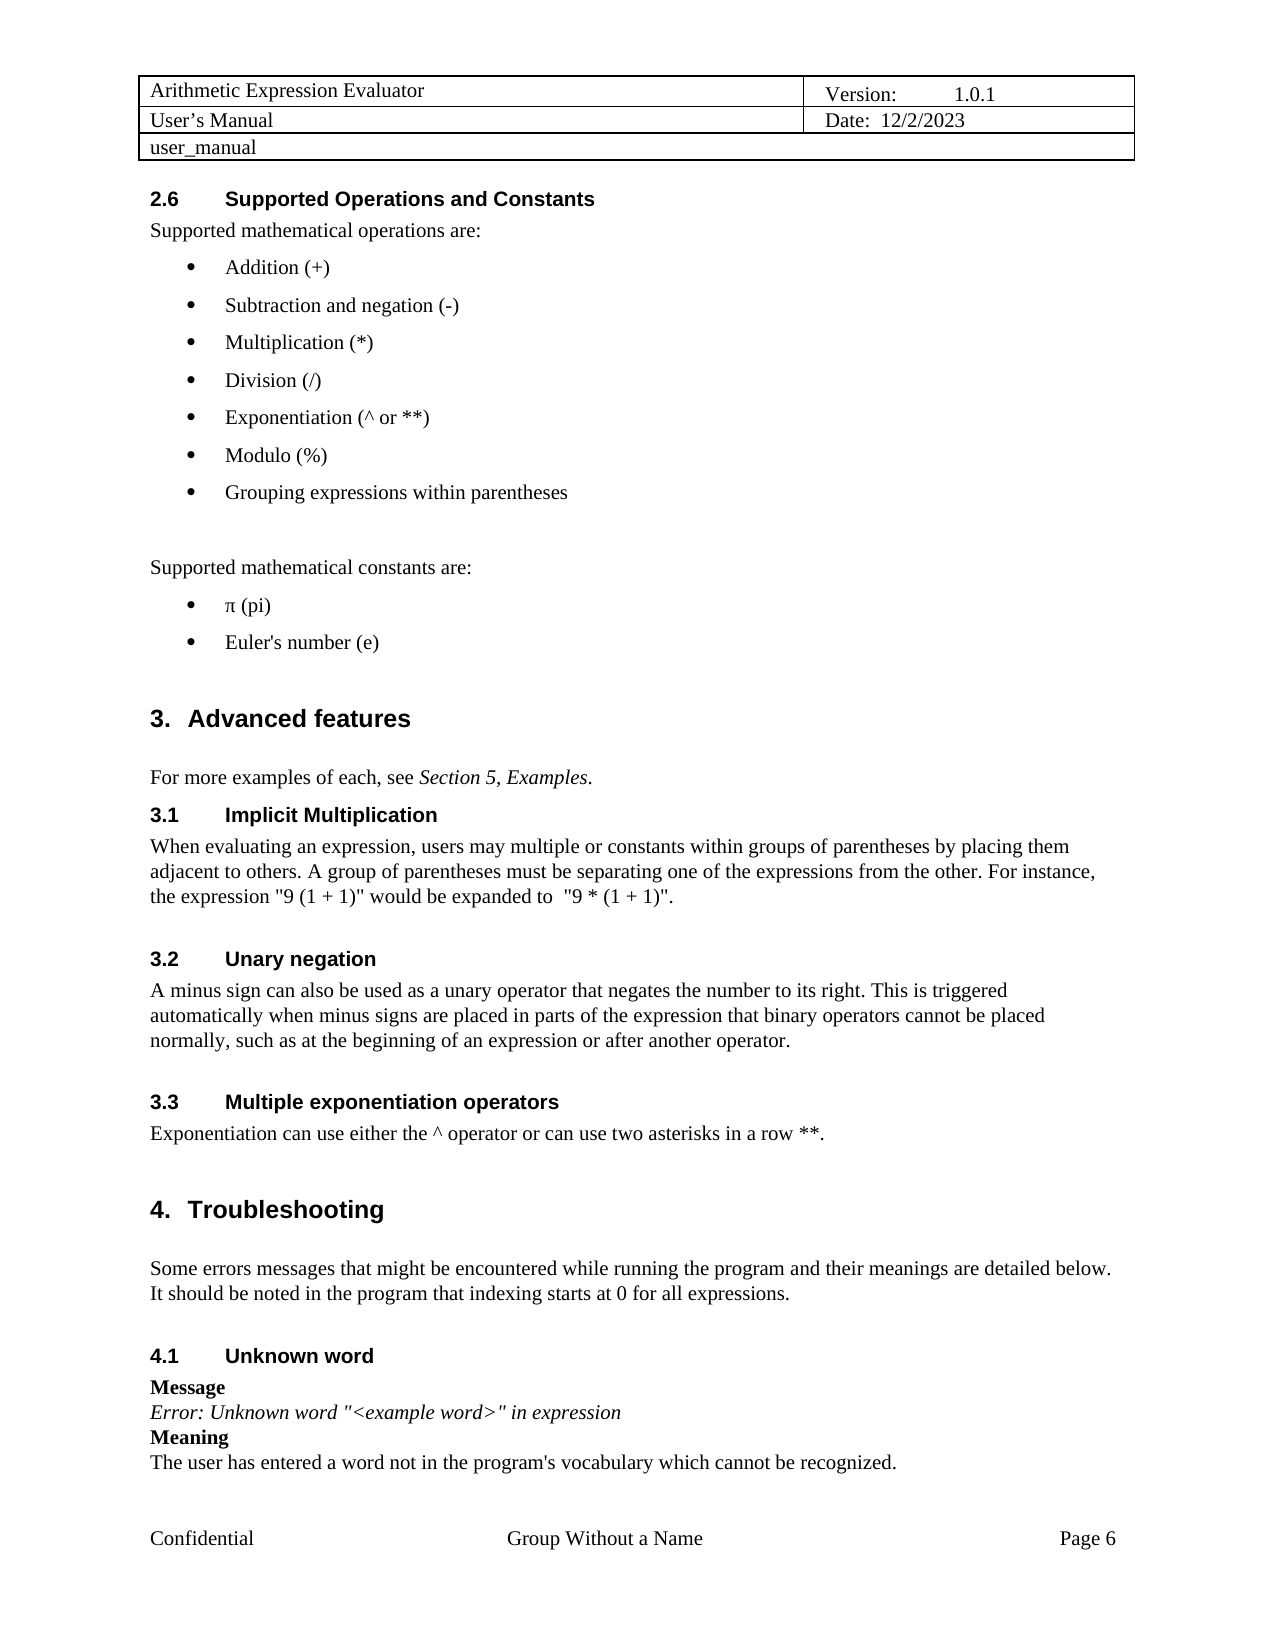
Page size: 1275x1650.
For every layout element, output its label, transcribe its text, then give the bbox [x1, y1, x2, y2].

text Error: Unknown word "<example word>" in expression [150, 1399, 1125, 1424]
text Supported mathematical constants are: [150, 554, 1125, 579]
text Message [150, 1374, 1125, 1399]
list Addition (+) [187, 254, 1125, 279]
text Exponentiation can use either the ^ operator or can use two asterisks in a row **. [150, 1120, 1125, 1145]
text The user has entered a word not in the program's vocabulary which cannot be recognized. [150, 1449, 1125, 1474]
text When evaluating an expression, users may multiple or constants within groups of parentheses by placing them adjacent to others. A group of parentheses must be separating one of the expressions from the other. For instance, the expression "9 (1 + 1)" would be expanded to "9 * (1 + 1)". [150, 833, 1125, 908]
list Division (/) [187, 367, 1125, 392]
subtitle 3.2 Unary negation [150, 945, 1125, 970]
list Subtraction and negation (-) [187, 292, 1125, 317]
text Some errors messages that might be encountered while running the program and their meanings are detailed below. It should be noted in the program that indexing starts at 0 for all expressions. [150, 1255, 1125, 1305]
subtitle Advanced features [150, 704, 1125, 733]
subtitle 4.1 Unknown word [150, 1343, 1125, 1368]
list Grouping expressions within parentheses [187, 479, 1125, 504]
subtitle 2.6 Supported Operations and Constants [150, 185, 1125, 210]
subtitle Troubleshooting [150, 1195, 1125, 1224]
list Multiplication (*) [187, 329, 1125, 354]
subtitle 3.3 Multiple exponentiation operators [150, 1089, 1125, 1114]
list Exponentiation (^ or **) [187, 404, 1125, 429]
subtitle 3.1 Implicit Multiplication [150, 802, 1125, 827]
text Supported mathematical operations are: [150, 217, 1125, 242]
text For more examples of each, see Section 5, Examples. [150, 764, 1125, 789]
list π (pi) [187, 592, 1125, 617]
list Euler's number (e) [187, 629, 1125, 654]
list Modulo (%) [187, 442, 1125, 467]
text Meaning [150, 1424, 1125, 1449]
text A minus sign can also be used as a unary operator that negates the number to its right. This is triggered automatically when minus signs are placed in parts of the expression that binary operators cannot be placed normally, such as at the beginning of an expression or after another operator. [150, 977, 1125, 1052]
